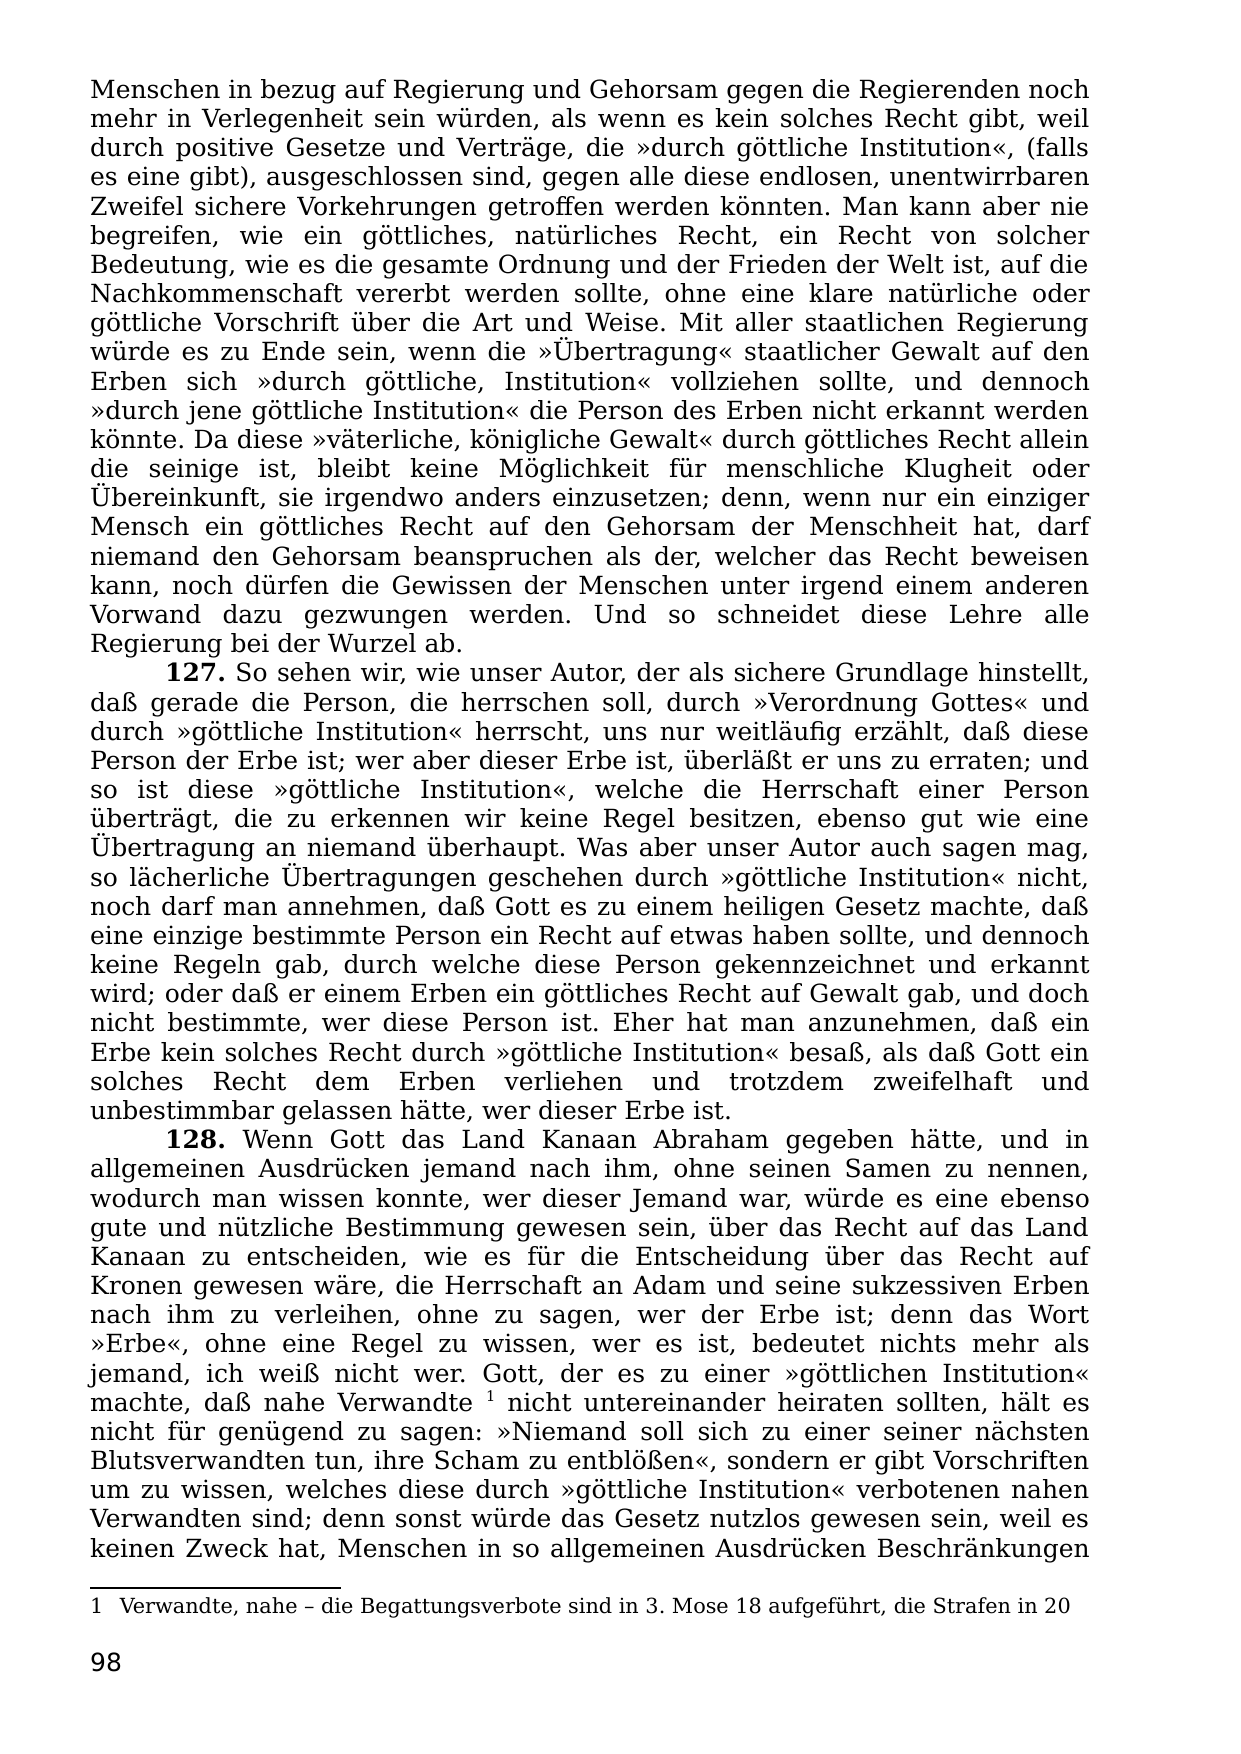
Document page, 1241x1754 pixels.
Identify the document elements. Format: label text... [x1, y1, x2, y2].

text Menschen in bezug auf Regierung und Gehorsam gegen die Regierenden noch mehr in Verlegenheit sein würden, als wenn es kein solches Recht gibt, weil durch positive Gesetze und Verträge, die »durch göttliche Institution«, (falls es eine gibt), ausgeschlossen sind, gegen alle diese endlosen, unentwirrbaren Zweifel sichere Vorkehrungen getroffen werden könnten. Man kann aber nie begreifen, wie ein göttliches, natürliches Recht, ein Recht von solcher Bedeutung, wie es die gesamte Ordnung und der Frieden der Welt ist, auf die Nachkommenschaft vererbt werden sollte, ohne eine klare natürliche oder göttliche Vorschrift über die Art und Weise. Mit aller staatlichen Regierung würde es zu Ende sein, wenn die »Übertragung« staatlicher Gewalt auf den Erben sich »durch göttliche, Institution« vollziehen sollte, und dennoch »durch jene göttliche Institution« die Person des Erben nicht erkannt werden könnte. Da diese »väterliche, königliche Gewalt« durch göttliches Recht allein die seinige ist, bleibt keine Möglichkeit für menschliche Klugheit oder Übereinkunft, sie irgendwo anders einzusetzen; denn, wenn nur ein einziger Mensch ein göttliches Recht auf den Gehorsam der Menschheit hat, darf niemand den Gehorsam beanspruchen als der, welcher das Recht beweisen kann, noch dürfen die Gewissen der Menschen unter irgend einem anderen Vorwand dazu gezwungen werden. Und so schneidet diese Lehre alle Regierung bei der Wurzel ab. [90, 75, 1091, 658]
text Verwandte, nahe – die Begattungsverbote sind in 3. Mose 18 aufgeführt, die Strafen in 20 [90, 1594, 1091, 1618]
text 128. Wenn Gott das Land Kanaan Abraham gegeben hätte, und in allgemeinen Ausdrücken jemand nach ihm, ohne seinen Samen zu nennen, wodurch man wissen konnte, wer dieser Jemand war, würde es eine ebenso gute und nützliche Bestimmung gewesen sein, über das Recht auf das Land Kanaan zu entscheiden, wie es für die Entscheidung über das Recht auf Kronen gewesen wäre, die Herrschaft an Adam und seine sukzessiven Erben nach ihm zu verleihen, ohne zu sagen, wer der Erbe ist; denn das Wort »Erbe«, ohne eine Regel zu wissen, wer es ist, bedeutet nichts mehr als jemand, ich weiß nicht wer. Gott, der es zu einer »göttlichen Institution« machte, daß nahe Verwandte nicht untereinander heiraten sollten, hält es nicht für genügend zu sagen: »Niemand soll sich zu einer seiner nächsten Blutsverwandten tun, ihre Scham zu entblößen«, sondern er gibt Vorschriften um zu wissen, welches diese durch »göttliche Institution« verbotenen nahen Verwandten sind; denn sonst würde das Gesetz nutzlos gewesen sein, weil es keinen Zweck hat, Menschen in so allgemeinen Ausdrücken Beschränkungen [90, 1125, 1091, 1563]
text 127. So sehen wir, wie unser Autor, der als sichere Grundlage hinstellt, daß gerade die Person, die herrschen soll, durch »Verordnung Gottes« und durch »göttliche Institution« herrscht, uns nur weitläufig erzählt, daß diese Person der Erbe ist; wer aber dieser Erbe ist, überläßt er uns zu erraten; und so ist diese »göttliche Institution«, welche die Herrschaft einer Person überträgt, die zu erkennen wir keine Regel besitzen, ebenso gut wie eine Übertragung an niemand überhaupt. Was aber unser Autor auch sagen mag, so lächerliche Übertragungen geschehen durch »göttliche Institution« nicht, noch darf man annehmen, daß Gott es zu einem heiligen Gesetz machte, daß eine einzige bestimmte Person ein Recht auf etwas haben sollte, und dennoch keine Regeln gab, durch welche diese Person gekennzeichnet und erkannt wird; oder daß er einem Erben ein göttliches Recht auf Gewalt gab, und doch nicht bestimmte, wer diese Person ist. Eher hat man anzunehmen, daß ein Erbe kein solches Recht durch »göttliche Institution« besaß, als daß Gott ein solches Recht dem Erben verliehen und trotzdem zweifelhaft und unbestimmbar gelassen hätte, wer dieser Erbe ist. [90, 658, 1091, 1125]
